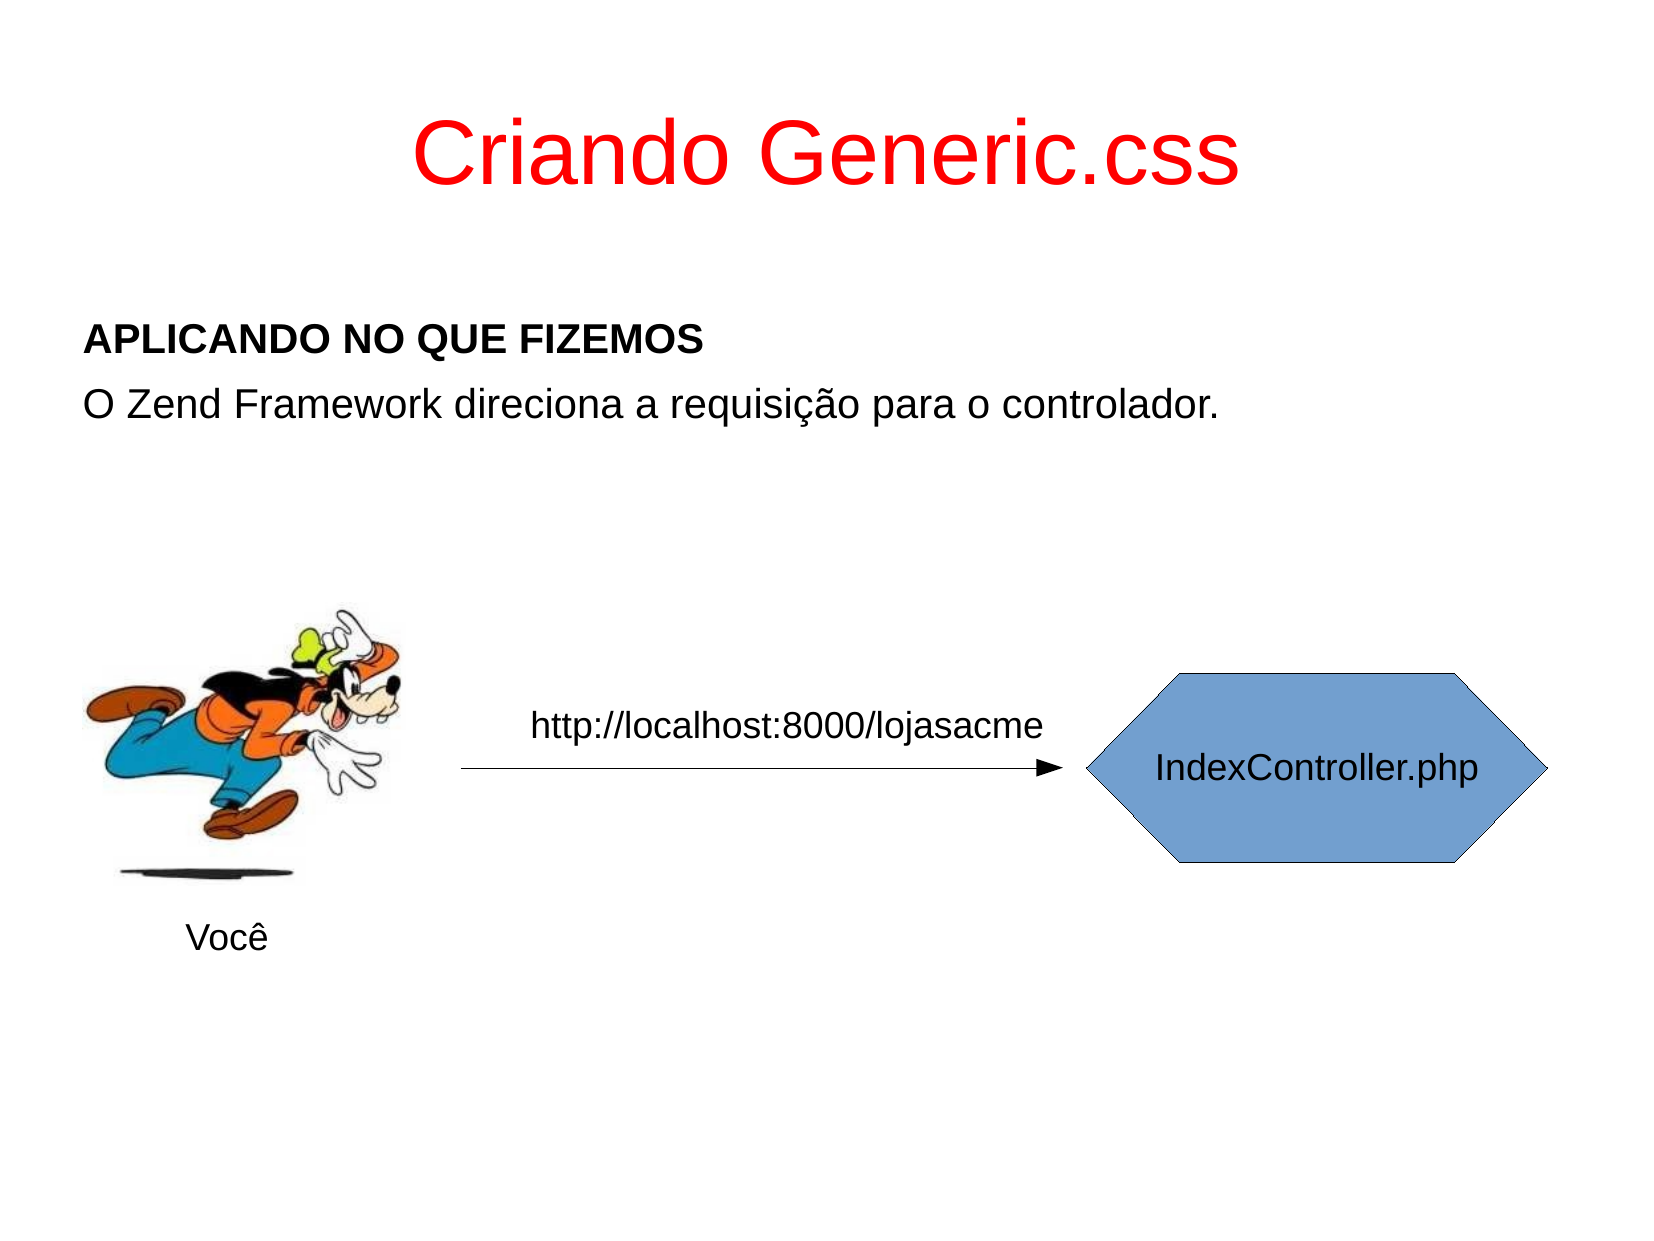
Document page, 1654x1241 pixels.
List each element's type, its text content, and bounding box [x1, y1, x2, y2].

list APLICANDO NO QUE FIZEMOS O Zend Framework direciona a requisição para o controlador. [82, 315, 1571, 1087]
text_box IndexController.php [1086, 673, 1548, 863]
text_box Você [170, 909, 284, 967]
picture [82, 602, 406, 886]
text_box http://localhost:8000/lojasacme [515, 697, 1060, 755]
title Criando Generic.css [82, 49, 1571, 257]
